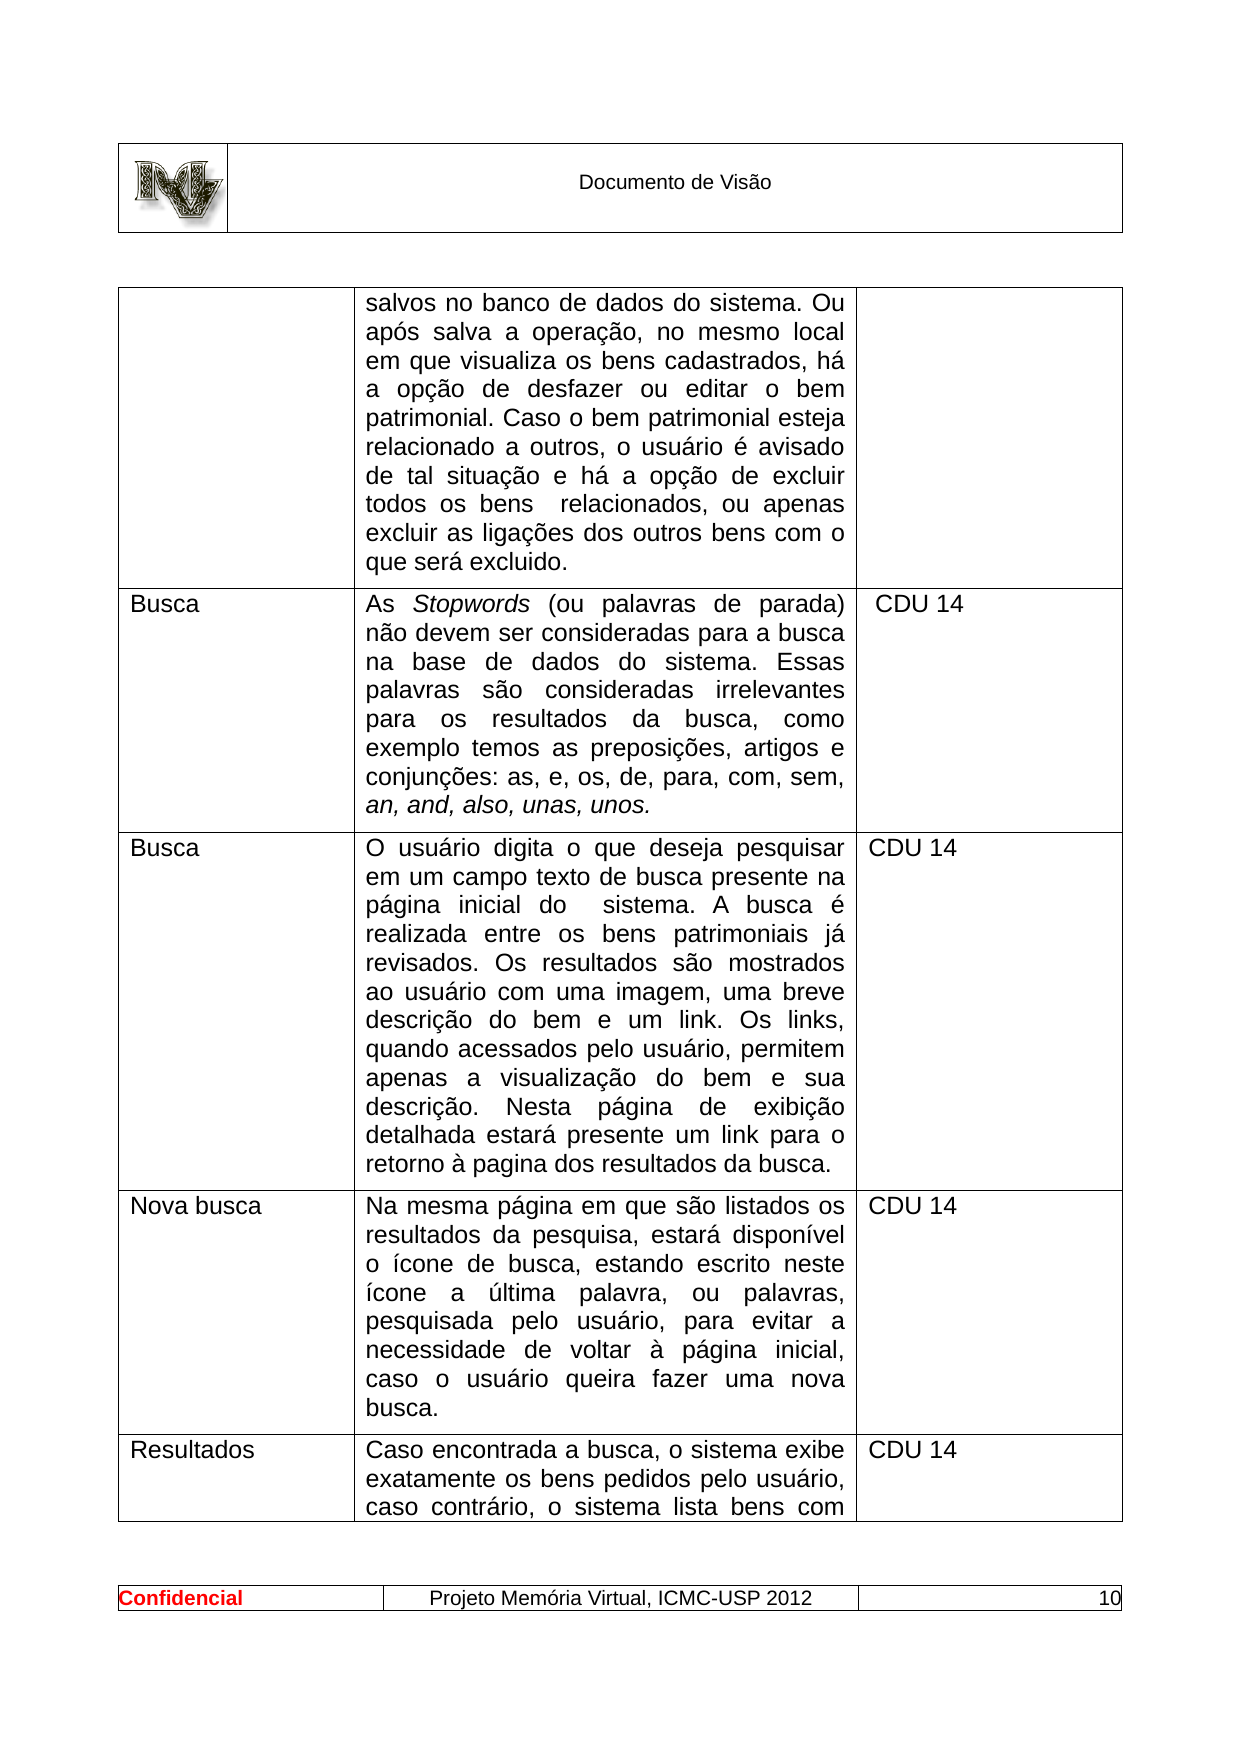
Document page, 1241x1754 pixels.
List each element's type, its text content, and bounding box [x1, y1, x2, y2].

table_cell CDU 14 [857, 1435, 1122, 1521]
table_cell CDU 14 [857, 1191, 1122, 1434]
table_cell salvos no banco de dados do sistema. Ou após salva a operação, no mesmo local em que visualiza os bens cadastrados, há a opção de desfazer ou editar o bem patrimonial. Caso o bem patrimonial esteja relacionado a outros, o usuário é avisado de tal situação e há a opção de excluir todos os bens relacionados, ou apenas excluir as ligações dos outros bens com o que será excluido. [355, 288, 856, 588]
table_cell [857, 288, 1122, 588]
table_cell Caso encontrada a busca, o sistema exibe exatamente os bens pedidos pelo usuário, caso contrário, o sistema lista bens com [355, 1435, 856, 1521]
table_cell [119, 288, 354, 588]
table_cell Resultados [119, 1435, 354, 1521]
table_cell Busca [119, 589, 354, 832]
table_cell Nova busca [119, 1191, 354, 1434]
table_cell As Stopwords (ou palavras de parada) não devem ser consideradas para a busca na base de dados do sistema. Essas palavras são consideradas irrelevantes para os resultados da busca, como exemplo temos as preposições, artigos e conjunções: as, e, os, de, para, com, sem, an, and, also, unas, unos. [355, 589, 856, 832]
table_cell Na mesma página em que são listados os resultados da pesquisa, estará disponível o ícone de busca, estando escrito neste ícone a última palavra, ou palavras, pesquisada pelo usuário, para evitar a necessidade de voltar à página inicial, caso o usuário queira fazer uma nova busca. [355, 1191, 856, 1434]
picture [129, 148, 226, 232]
table_cell O usuário digita o que deseja pesquisar em um campo texto de busca presente na página inicial do sistema. A busca é realizada entre os bens patrimoniais já revisados. Os resultados são mostrados ao usuário com uma imagem, uma breve descrição do bem e um link. Os links, quando acessados pelo usuário, permitem apenas a visualização do bem e sua descrição. Nesta página de exibição detalhada estará presente um link para o retorno à pagina dos resultados da busca. [355, 833, 856, 1190]
table_cell Busca [119, 833, 354, 1190]
table_cell CDU 14 [857, 833, 1122, 1190]
table_cell CDU 14 [857, 589, 1122, 832]
